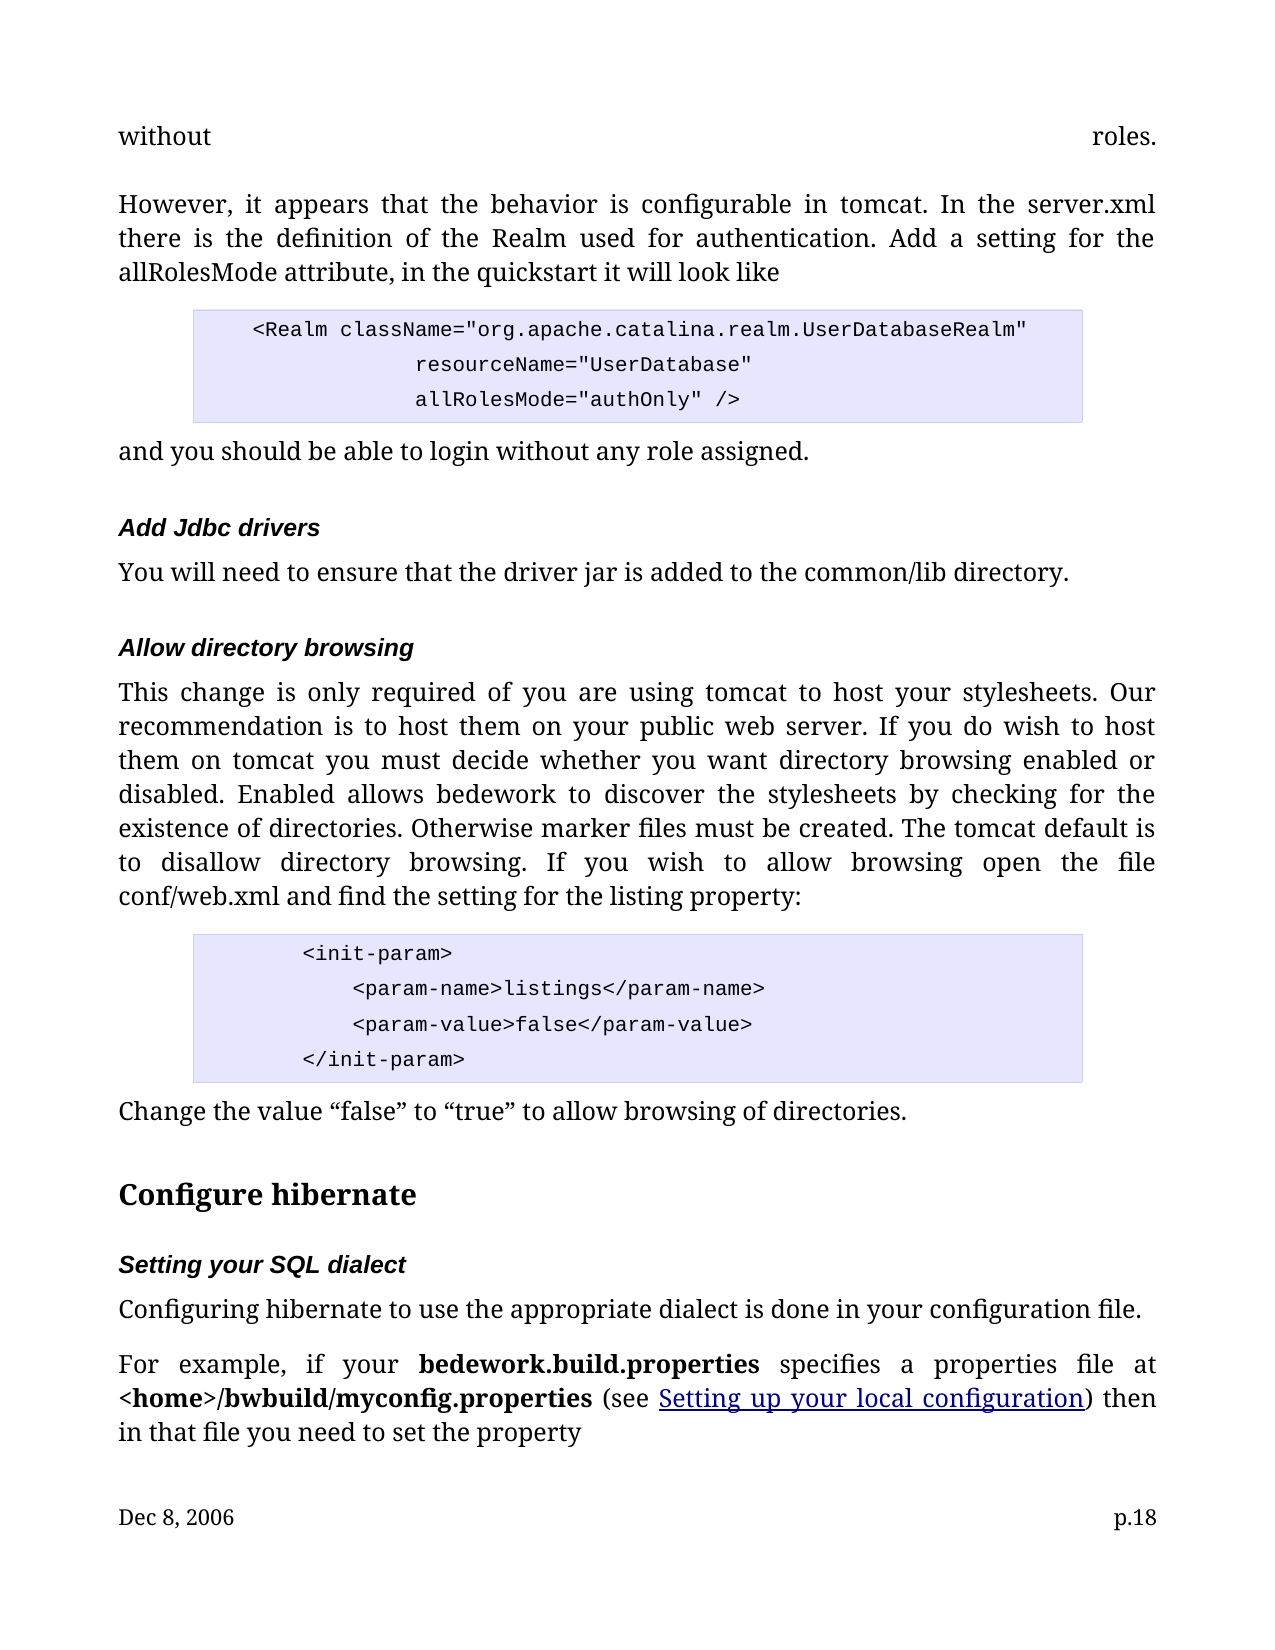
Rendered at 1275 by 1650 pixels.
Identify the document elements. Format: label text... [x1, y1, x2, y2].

text and you should be able to login without any role assigned. [118, 434, 1157, 468]
text </init-param> [194, 1040, 1082, 1082]
text You will need to ensure that the driver jar is added to the common/lib directory. [118, 554, 1157, 588]
text <param-name>listings</param-name> [194, 969, 1082, 1002]
text <param-value>false</param-value> [194, 1005, 1082, 1037]
subtitle Allow directory browsing [118, 634, 1157, 662]
subtitle Setting your SQL dialect [118, 1251, 1157, 1279]
text For example, if your bedework.build.properties specifies a properties file at <home>/bwbuild/myconfig.properties (see Setting up your local configuration) then in that file you need to set the property [118, 1346, 1157, 1448]
text <init-param> [194, 935, 1082, 967]
text without roles. However, it appears that the behavior is configurable in tomcat. In the server.xml there is the definition of the Realm used for authentication. Add a setting for the allRolesMode attribute, in the quickstart it will look like [118, 118, 1157, 288]
text Configuring hibernate to use the appropriate dialect is done in your configuration file. [118, 1291, 1157, 1325]
subtitle Configure hibernate [118, 1174, 1157, 1213]
text <Realm className="org.apache.catalina.realm.UserDatabaseRealm" resourceName="UserDatabase" allRolesMode="authOnly" /> [194, 311, 1082, 422]
subtitle Add Jdbc drivers [118, 514, 1157, 542]
text Change the value “false” to “true” to allow browsing of directories. [118, 1094, 1157, 1128]
text This change is only required of you are using tomcat to host your stylesheets. Our recommendation is to host them on your public web server. If you do wish to host them on tomcat you must decide whether you want directory browsing enabled or disabled. Enabled allows bedework to discover the stylesheets by checking for the existence of directories. Otherwise marker files must be created. The tomcat default is to disallow directory browsing. If you wish to allow browsing open the file conf/web.xml and find the setting for the listing property: [118, 674, 1157, 913]
